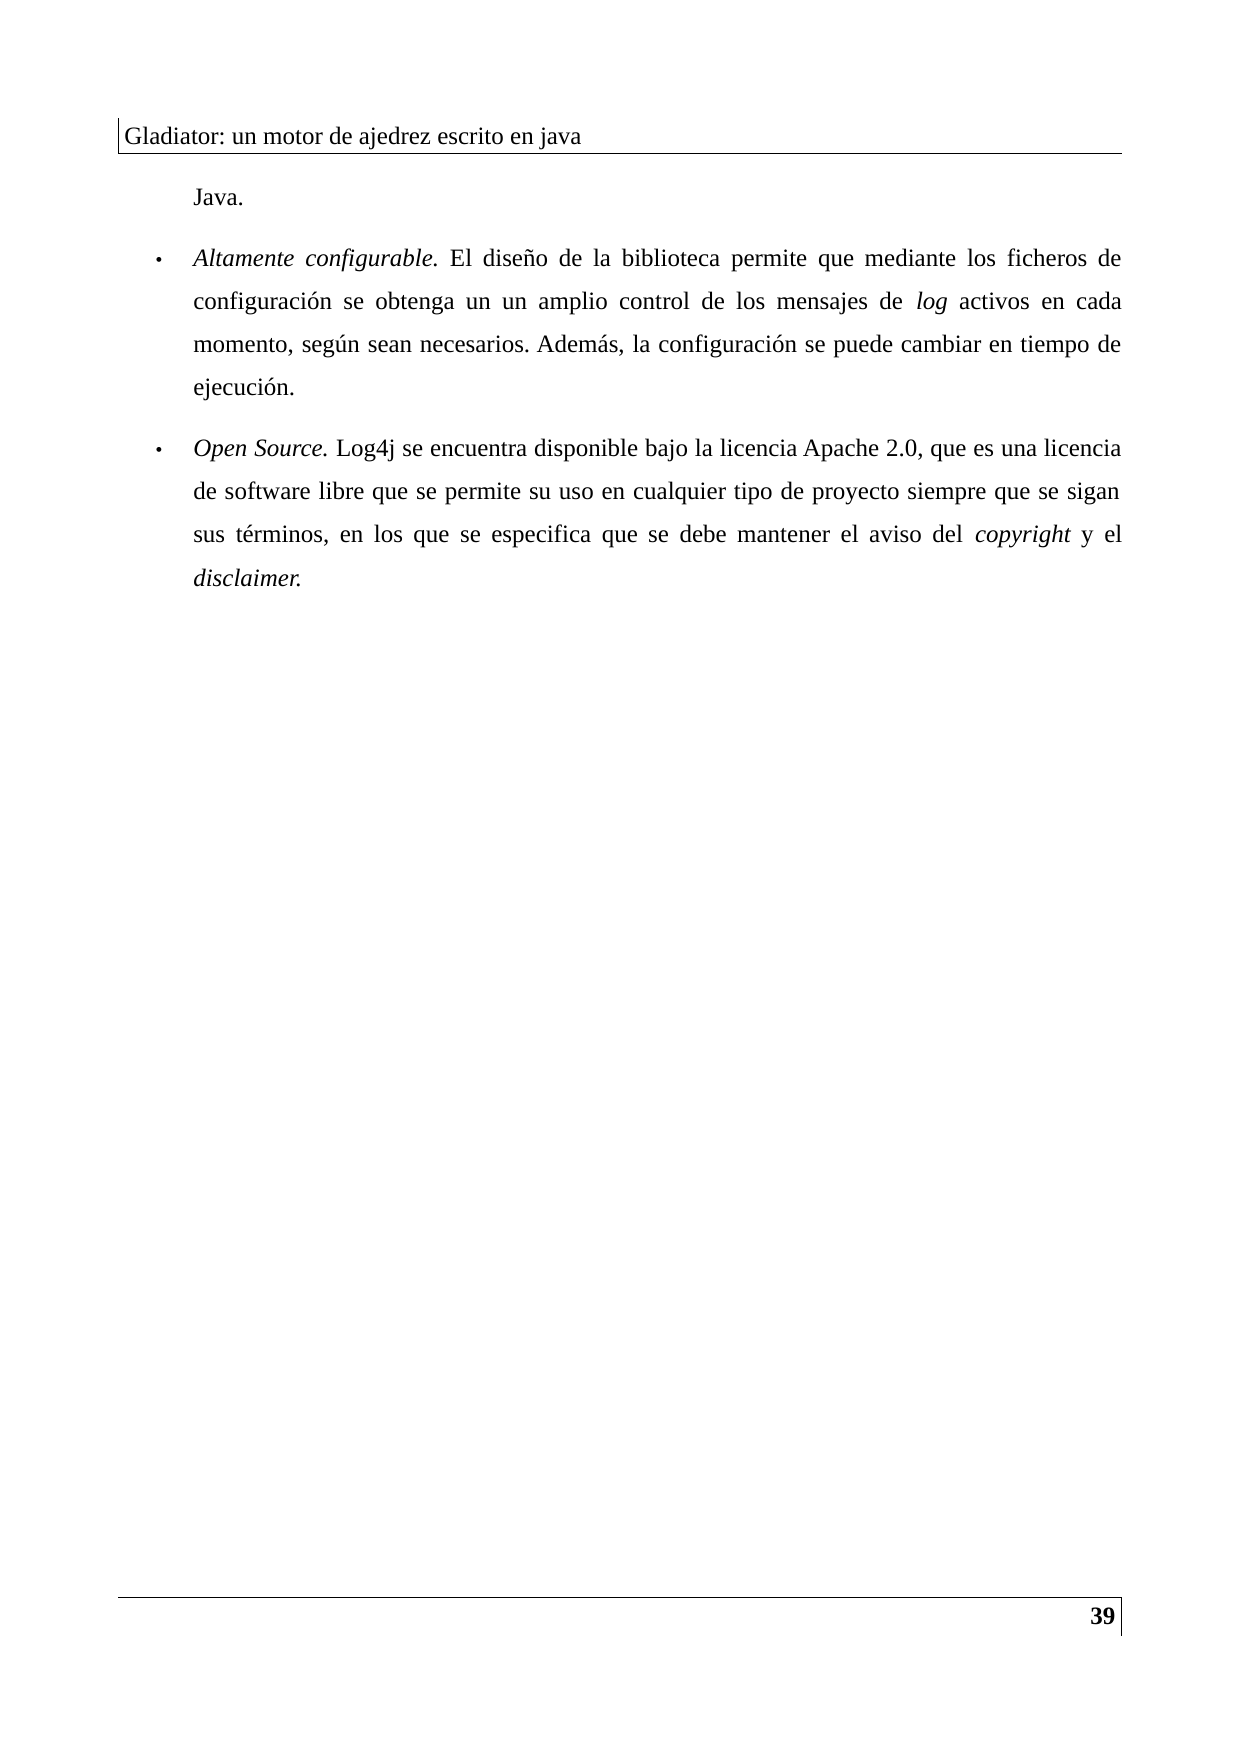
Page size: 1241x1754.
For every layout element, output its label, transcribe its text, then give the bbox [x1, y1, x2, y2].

list Java. [156, 182, 1122, 211]
list Open Source. Log4j se encuentra disponible bajo la licencia Apache 2.0, que es una licencia de software libre que se permite su uso en cualquier tipo de proyecto siempre que se sigan sus términos, en los que se especifica que se debe mantener el aviso del copyright y el disclaimer. [156, 433, 1122, 591]
list Altamente configurable. El diseño de la biblioteca permite que mediante los ficheros de configuración se obtenga un un amplio control de los mensajes de log activos en cada momento, según sean necesarios. Además, la configuración se puede cambiar en tiempo de ejecución. [156, 243, 1122, 401]
